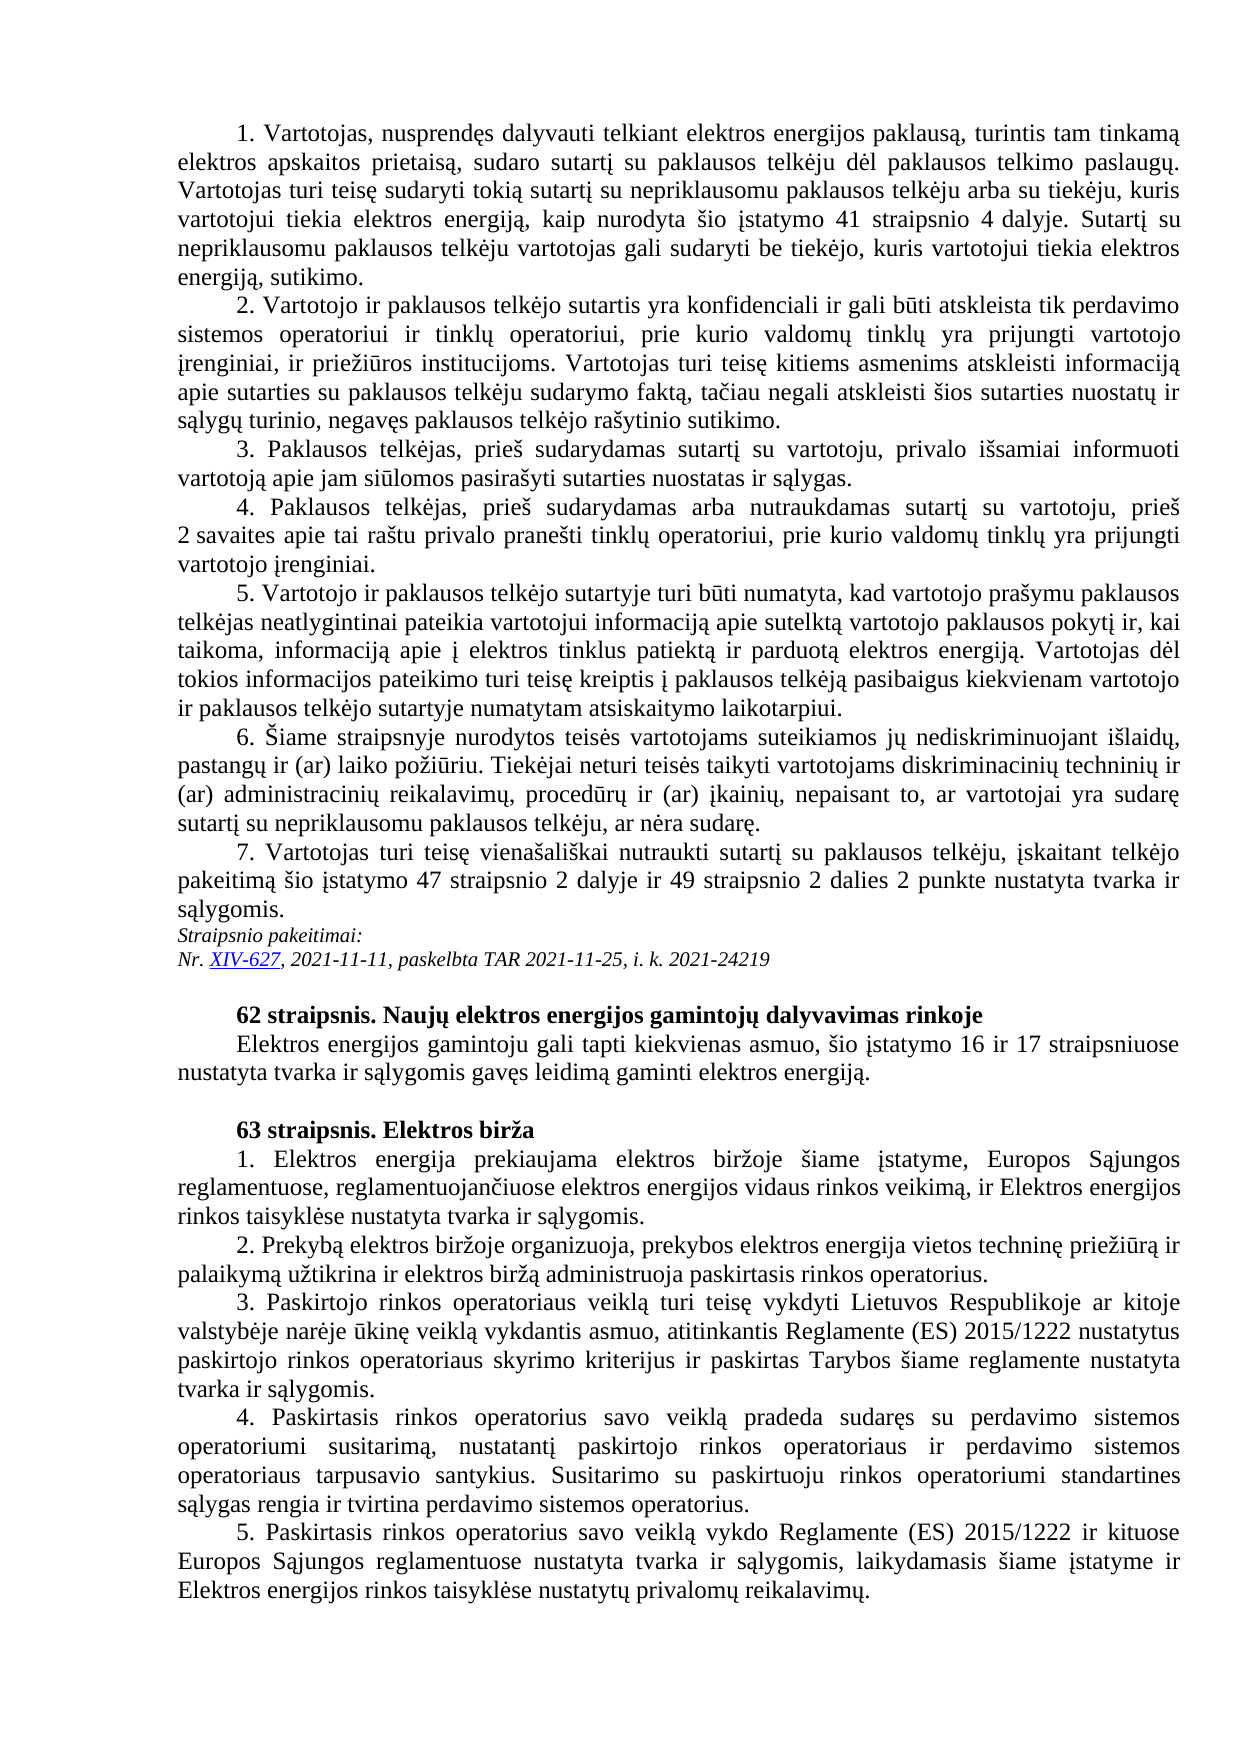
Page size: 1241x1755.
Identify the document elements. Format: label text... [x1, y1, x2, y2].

text 1. Vartotojas, nusprendęs dalyvauti telkiant elektros energijos paklausą, turintis tam tinkamą elektros apskaitos prietaisą, sudaro sutartį su paklausos telkėju dėl paklausos telkimo paslaugų. Vartotojas turi teisę sudaryti tokią sutartį su nepriklausomu paklausos telkėju arba su tiekėju, kuris vartotojui tiekia elektros energiją, kaip nurodyta šio įstatymo 41 straipsnio 4 dalyje. Sutartį su nepriklausomu paklausos telkėju vartotojas gali sudaryti be tiekėjo, kuris vartotojui tiekia elektros energiją, sutikimo. [177, 118, 1181, 291]
text 2. Prekybą elektros biržoje organizuoja, prekybos elektros energija vietos techninę priežiūrą ir palaikymą užtikrina ir elektros biržą administruoja paskirtasis rinkos operatorius. [177, 1230, 1181, 1287]
text 5. Paskirtasis rinkos operatorius savo veiklą vykdo Reglamente (ES) 2015/1222 ir kituose Europos Sąjungos reglamentuose nustatyta tvarka ir sąlygomis, laikydamasis šiame įstatyme ir Elektros energijos rinkos taisyklėse nustatytų privalomų reikalavimų. [177, 1517, 1181, 1604]
text 4. Paskirtasis rinkos operatorius savo veiklą pradeda sudaręs su perdavimo sistemos operatoriumi susitarimą, nustatantį paskirtojo rinkos operatoriaus ir perdavimo sistemos operatoriaus tarpusavio santykius. Susitarimo su paskirtuoju rinkos operatoriumi standartines sąlygas rengia ir tvirtina perdavimo sistemos operatorius. [177, 1402, 1181, 1517]
text 2. Vartotojo ir paklausos telkėjo sutartis yra konfidenciali ir gali būti atskleista tik perdavimo sistemos operatoriui ir tinklų operatoriui, prie kurio valdomų tinklų yra prijungti vartotojo įrenginiai, ir priežiūros institucijoms. Vartotojas turi teisę kitiems asmenims atskleisti informaciją apie sutarties su paklausos telkėju sudarymo faktą, tačiau negali atskleisti šios sutarties nuostatų ir sąlygų turinio, negavęs paklausos telkėjo rašytinio sutikimo. [177, 291, 1181, 434]
text 3. Paklausos telkėjas, prieš sudarydamas sutartį su vartotoju, privalo išsamiai informuoti vartotoją apie jam siūlomos pasirašyti sutarties nuostatas ir sąlygas. [177, 434, 1181, 492]
text 4. Paklausos telkėjas, prieš sudarydamas arba nutraukdamas sutartį su vartotoju, prieš 2 savaites apie tai raštu privalo pranešti tinklų operatoriui, prie kurio valdomų tinklų yra prijungti vartotojo įrenginiai. [177, 492, 1181, 578]
text 6. Šiame straipsnyje nurodytos teisės vartotojams suteikiamos jų nediskriminuojant išlaidų, pastangų ir (ar) laiko požiūriu. Tiekėjai neturi teisės taikyti vartotojams diskriminacinių techninių ir (ar) administracinių reikalavimų, procedūrų ir (ar) įkainių, nepaisant to, ar vartotojai yra sudarę sutartį su nepriklausomu paklausos telkėju, ar nėra sudarę. [177, 722, 1181, 837]
text Straipsnio pakeitimai: [177, 923, 1181, 947]
text 5. Vartotojo ir paklausos telkėjo sutartyje turi būti numatyta, kad vartotojo prašymu paklausos telkėjas neatlygintinai pateikia vartotojui informaciją apie sutelktą vartotojo paklausos pokytį ir, kai taikoma, informaciją apie į elektros tinklus patiektą ir parduotą elektros energiją. Vartotojas dėl tokios informacijos pateikimo turi teisę kreiptis į paklausos telkėją pasibaigus kiekvienam vartotojo ir paklausos telkėjo sutartyje numatytam atsiskaitymo laikotarpiui. [177, 578, 1181, 722]
text 3. Paskirtojo rinkos operatoriaus veiklą turi teisę vykdyti Lietuvos Respublikoje ar kitoje valstybėje narėje ūkinę veiklą vykdantis asmuo, atitinkantis Reglamente (ES) 2015/1222 nustatytus paskirtojo rinkos operatoriaus skyrimo kriterijus ir paskirtas Tarybos šiame reglamente nustatyta tvarka ir sąlygomis. [177, 1287, 1181, 1402]
text 1. Elektros energija prekiaujama elektros biržoje šiame įstatyme, Europos Sąjungos reglamentuose, reglamentuojančiuose elektros energijos vidaus rinkos veikimą, ir Elektros energijos rinkos taisyklėse nustatyta tvarka ir sąlygomis. [177, 1144, 1181, 1230]
text 63 straipsnis. Elektros birža [177, 1115, 1181, 1144]
text 62 straipsnis. Naujų elektros energijos gamintojų dalyvavimas rinkoje [177, 1000, 1181, 1029]
text 7. Vartotojas turi teisę vienašališkai nutraukti sutartį su paklausos telkėju, įskaitant telkėjo pakeitimą šio įstatymo 47 straipsnio 2 dalyje ir 49 straipsnio 2 dalies 2 punkte nustatyta tvarka ir sąlygomis. [177, 837, 1181, 923]
text Nr. XIV-627, 2021-11-11, paskelbta TAR 2021-11-25, i. k. 2021-24219 [177, 947, 1181, 971]
text Elektros energijos gamintoju gali tapti kiekvienas asmuo, šio įstatymo 16 ir 17 straipsniuose nustatyta tvarka ir sąlygomis gavęs leidimą gaminti elektros energiją. [177, 1029, 1181, 1086]
